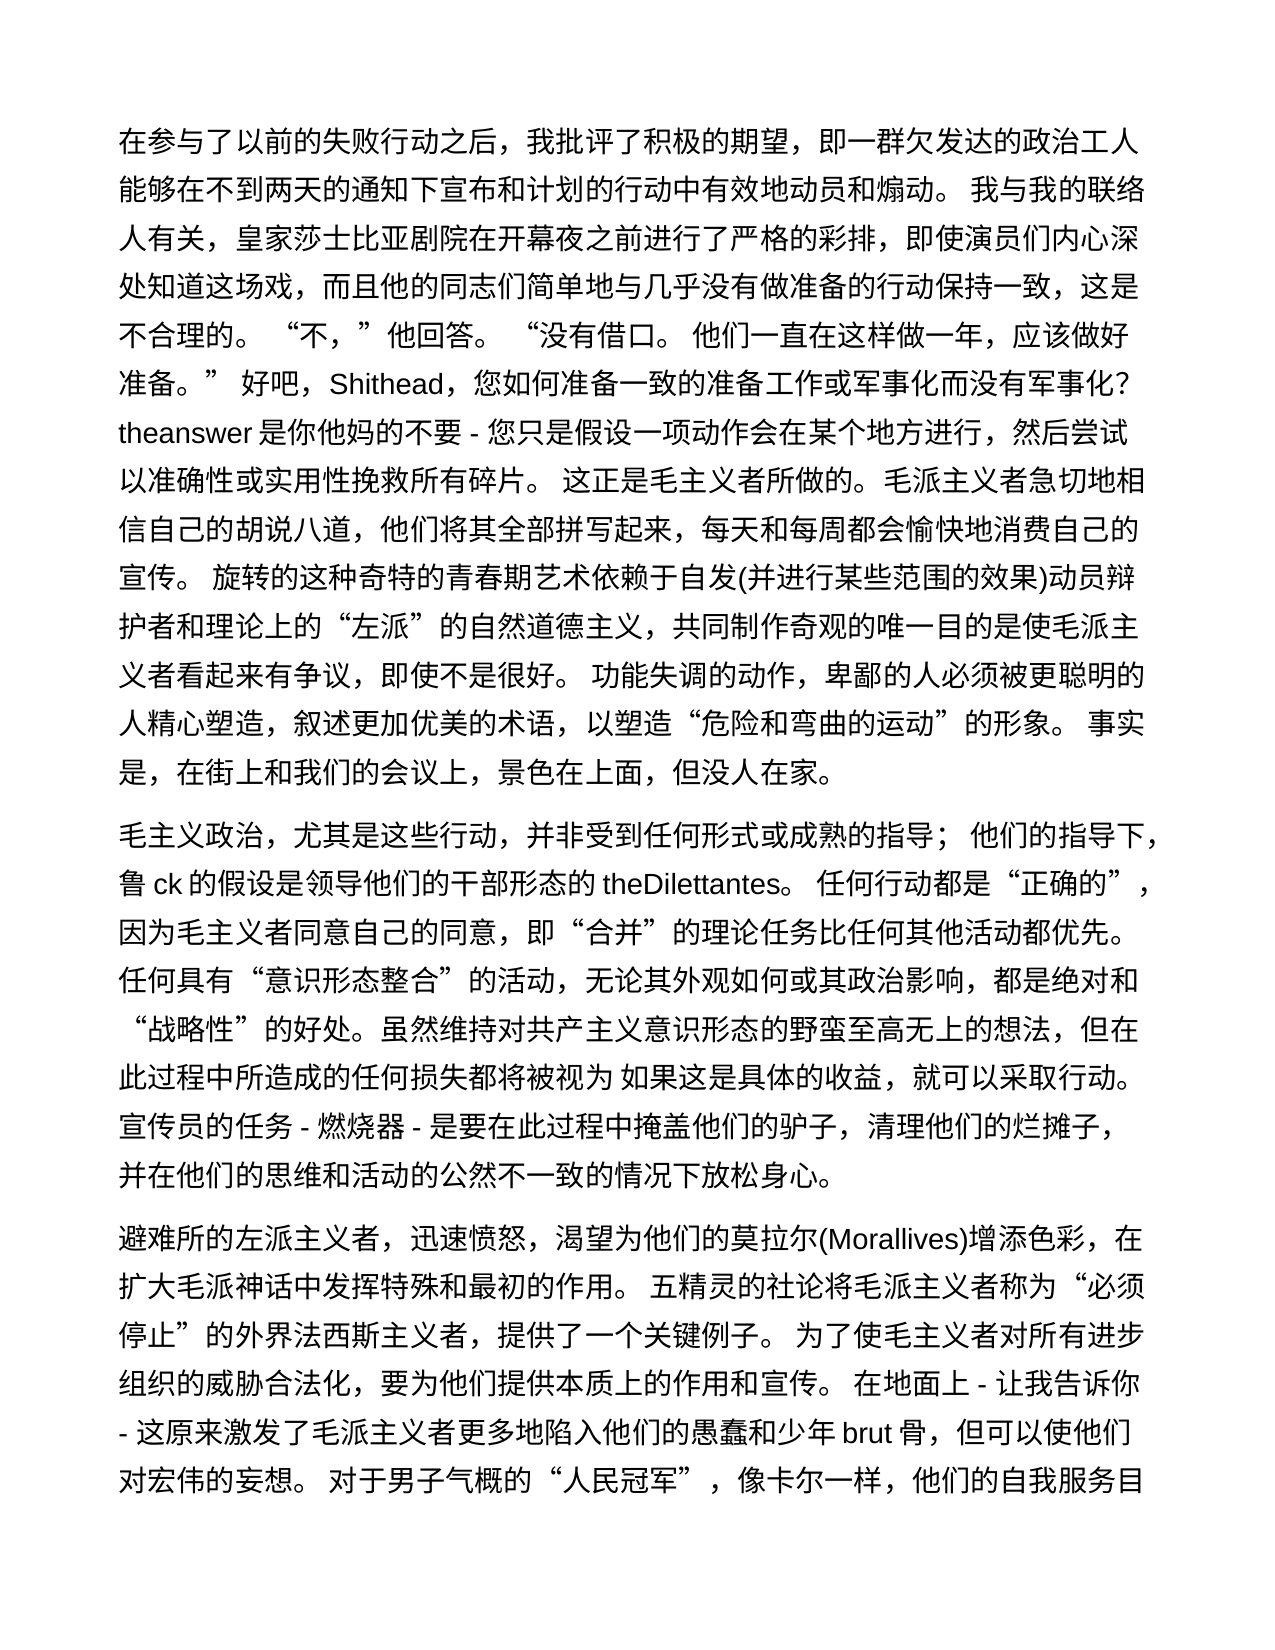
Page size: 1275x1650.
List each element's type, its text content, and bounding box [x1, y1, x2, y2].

text 毛主义政治，尤其是这些行动，并非受到任何形式或成熟的指导； 他们的指导下，鲁ck的假设是领导他们的干部形态的theDilettantes。 任何行动都是“正确的”，因为毛主义者同意自己的同意，即“合并”的理论任务比任何其他活动都优先。 任何具有“意识形态整合”的活动，无论其外观如何或其政治影响，都是绝对和“战略性”的好处。虽然维持对共产主义意识形态的野蛮至高无上的想法，但在此过程中所造成的任何损失都将被视为 如果这是具体的收益，就可以采取行动。 宣传员的任务 - 燃烧器 - 是要在此过程中掩盖他们的驴子，清理他们的烂摊子，并在他们的思维和活动的公然不一致的情况下放松身心。 [118, 812, 1157, 1194]
text 避难所的左派主义者，迅速愤怒，渴望为他们的莫拉尔(Morallives)增添色彩，在扩大毛派神话中发挥特殊和最初的作用。 五精灵的社论将毛派主义者称为“必须停止”的外界法西斯主义者，提供了一个关键例子。 为了使毛主义者对所有进步组织的威胁合法化，要为他们提供本质上的作用和宣传。 在地面上 - 让我告诉你 - 这原来激发了毛派主义者更多地陷入他们的愚蠢和少年brut骨，但可以使他们对宏伟的妄想。 对于男子气概的“人民冠军”，像卡尔一样，他们的自我服务目 [118, 1215, 1157, 1500]
text 在参与了以前的失败行动之后，我批评了积极的期望，即一群欠发达的政治工人能够在不到两天的通知下宣布和计划的行动中有效地动员和煽动。 我与我的联络人有关，皇家莎士比亚剧院在开幕夜之前进行了严格的彩排，即使演员们内心深处知道这场戏，而且他的同志们简单地与几乎没有做准备的行动保持一致，这是不合理的。 “不，”他回答。 “没有借口。 他们一直在这样做一年，应该做好准备。” 好吧，Shithead，您如何准备一致的准备工作或军事化而没有军事化？ theanswer是你他妈的不要 - 您只是假设一项动作会在某个地方进行，然后尝试以准确性或实用性挽救所有碎片。 这正是毛主义者所做的。毛派主义者急切地相信自己的胡说八道，他们将其全部拼写起来，每天和每周都会愉快地消费自己的宣传。 旋转的这种奇特的青春期艺术依赖于自发(并进行某些范围的效果)动员辩护者和理论上的“左派”的自然道德主义，共同制作奇观的唯一目的是使毛派主义者看起来有争议，即使不是很好。 功能失调的动作，卑鄙的人必须被更聪明的人精心塑造，叙述更加优美的术语，以塑造“危险和弯曲的运动”的形象。 事实是，在街上和我们的会议上，景色在上面，但没人在家。 [118, 118, 1157, 791]
